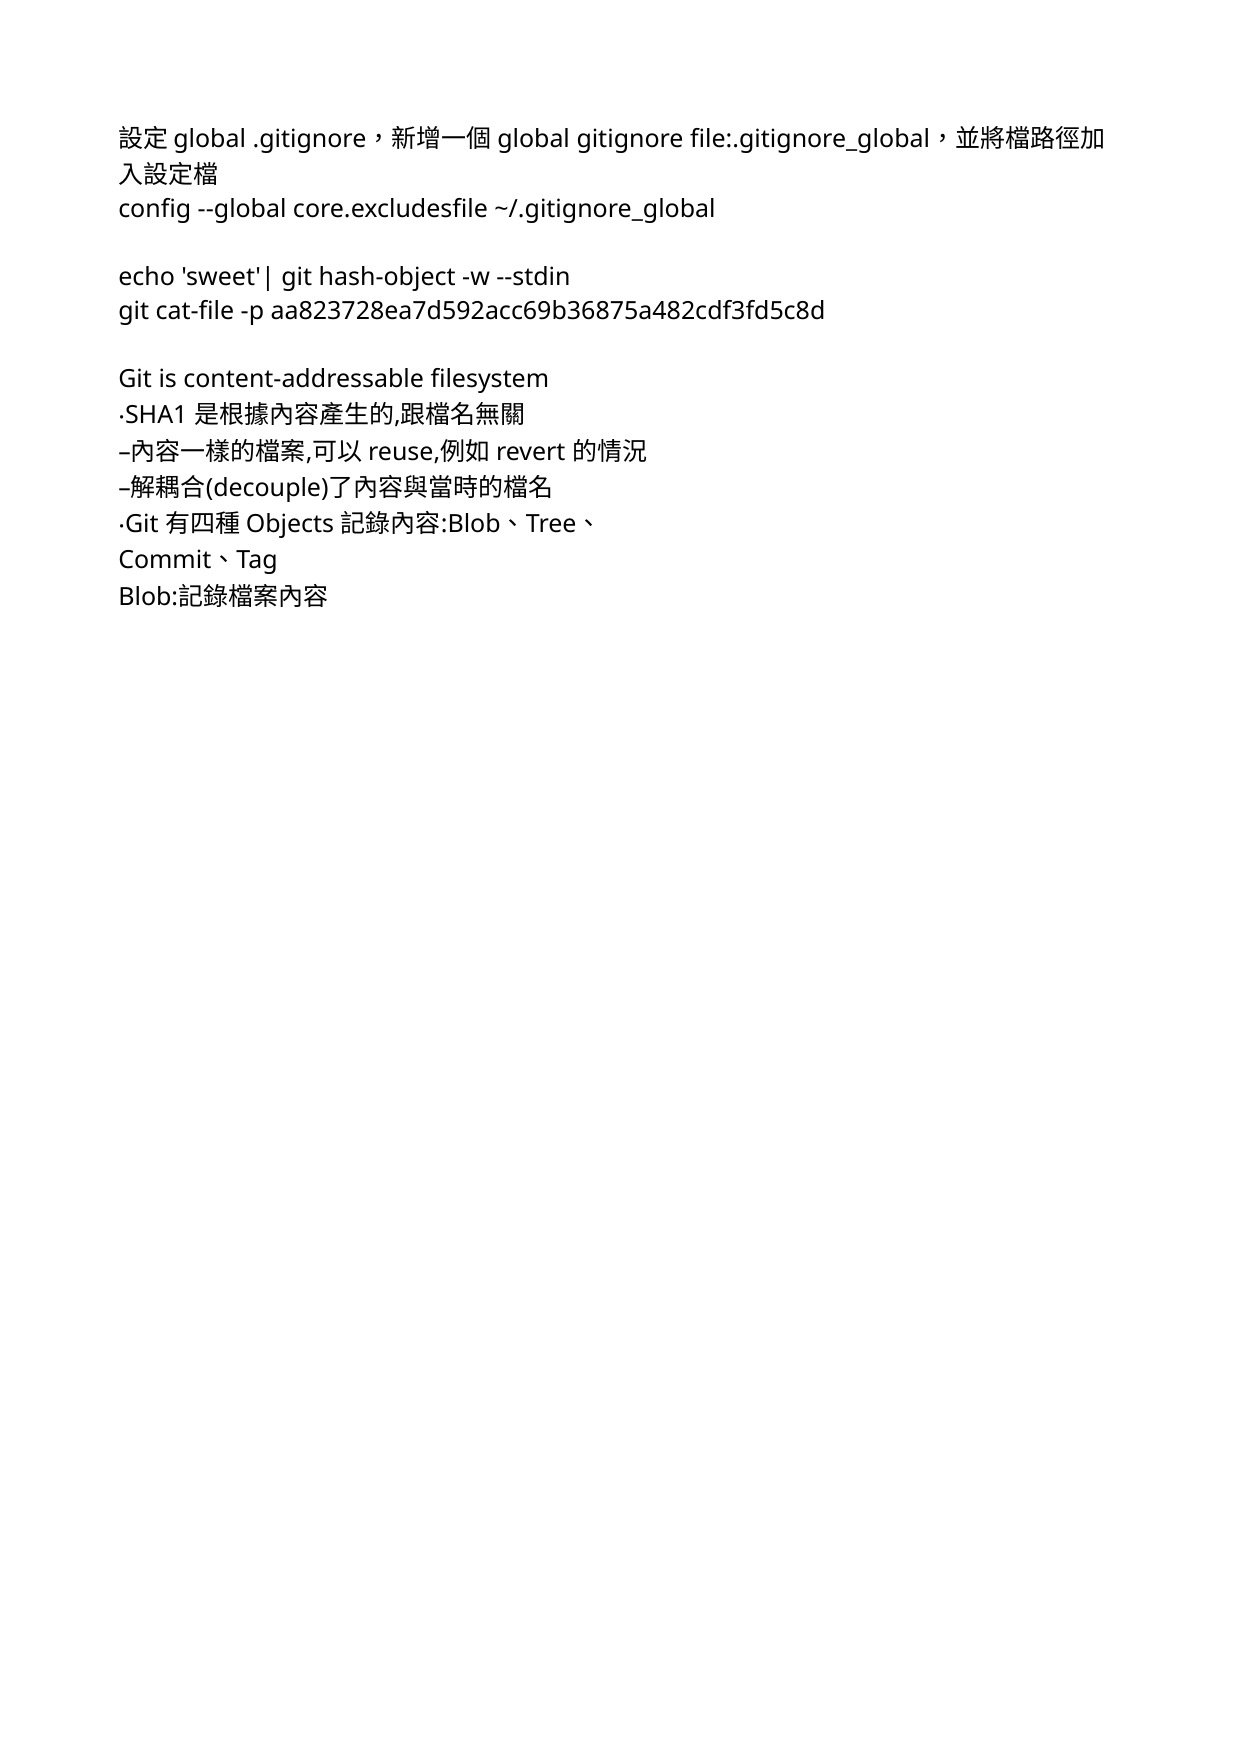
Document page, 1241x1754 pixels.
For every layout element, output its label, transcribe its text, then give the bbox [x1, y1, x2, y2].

text 設定global .gitignore，新增一個 global gitignore file:.gitignore_global，並將檔路徑加入設定檔 [118, 118, 1122, 191]
text config --global core.excludesfile ~/.gitignore_global [118, 191, 1122, 225]
text Commit、Tag [118, 540, 1122, 576]
text git cat-file -p aa823728ea7d592acc69b36875a482cdf3fd5c8d [118, 293, 1122, 327]
text ‧SHA1 是根據內容產生的,跟檔名無關 [118, 395, 1122, 431]
text ‧Git 有四種 Objects 記錄內容:Blob、Tree、 [118, 504, 1122, 540]
text Git is content-addressable filesystem [118, 361, 1122, 395]
text Blob:記錄檔案內容 [118, 576, 1122, 612]
text –內容一樣的檔案,可以 reuse,例如 revert 的情況 [118, 431, 1122, 467]
text –解耦合(decouple)了內容與當時的檔名 [118, 467, 1122, 504]
text echo 'sweet'| git hash-object -w --stdin [118, 259, 1122, 293]
